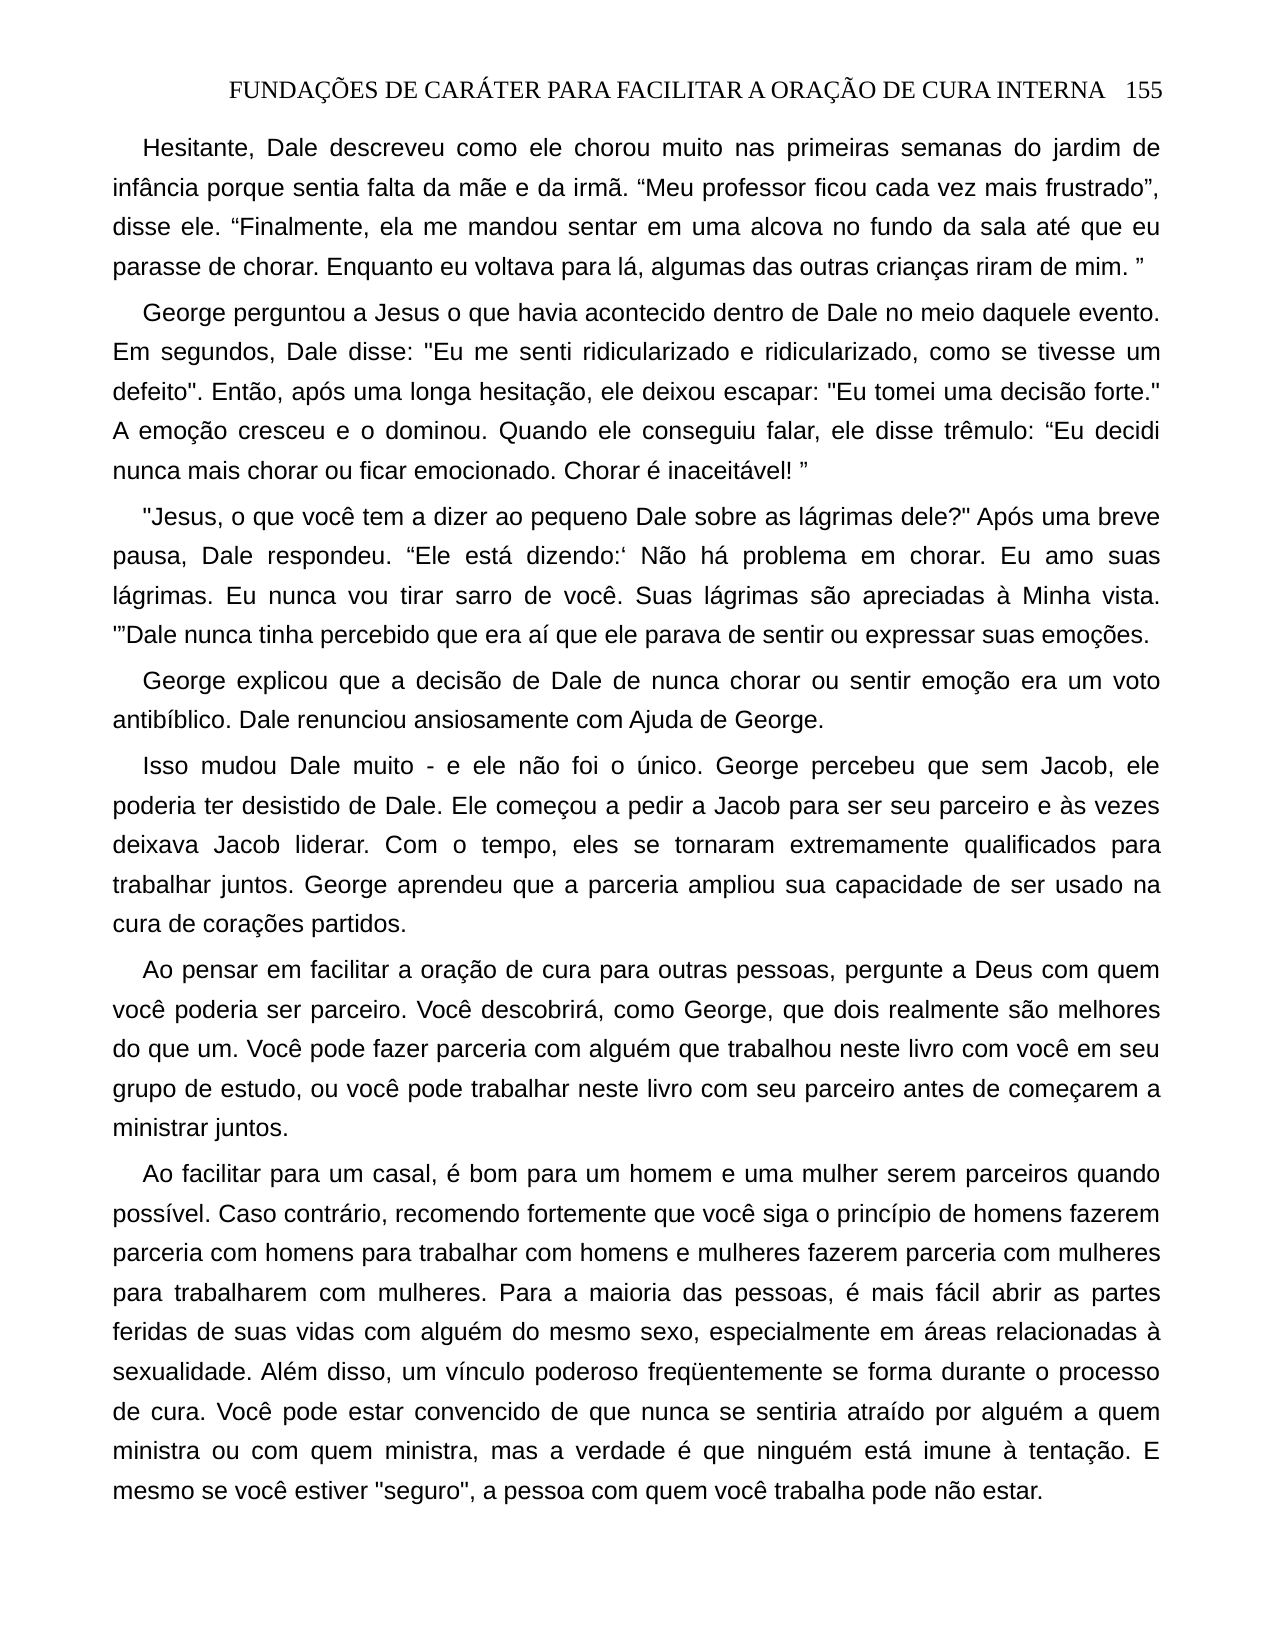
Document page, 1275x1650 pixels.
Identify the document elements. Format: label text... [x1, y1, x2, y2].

text George explicou que a decisão de Dale de nunca chorar ou sentir emoção era um voto antibíblico. Dale renunciou ansiosamente com Ajuda de George. [112, 666, 1162, 734]
text Ao pensar em facilitar a oração de cura para outras pessoas, pergunte a Deus com quem você poderia ser parceiro. Você descobrirá, como George, que dois realmente são melhores do que um. Você pode fazer parceria com alguém que trabalhou neste livro com você em seu grupo de estudo, ou você pode trabalhar neste livro com seu parceiro antes de começarem a ministrar juntos. [112, 955, 1162, 1142]
text George perguntou a Jesus o que havia acontecido dentro de Dale no meio daquele evento. Em segundos, Dale disse: "Eu me senti ridicularizado e ridicularizado, como se tivesse um defeito". Então, após uma longa hesitação, ele deixou escapar: "Eu tomei uma decisão forte." A emoção cresceu e o dominou. Quando ele conseguiu falar, ele disse trêmulo: “Eu decidi nunca mais chorar ou ficar emocionado. Chorar é inaceitável! ” [112, 298, 1162, 485]
text "Jesus, o que você tem a dizer ao pequeno Dale sobre as lágrimas dele?" Após uma breve pausa, Dale respondeu. “Ele está dizendo:‘ Não há problema em chorar. Eu amo suas lágrimas. Eu nunca vou tirar sarro de você. Suas lágrimas são apreciadas à Minha vista. '”Dale nunca tinha percebido que era aí que ele parava de sentir ou expressar suas emoções. [112, 502, 1162, 649]
text Ao facilitar para um casal, é bom para um homem e uma mulher serem parceiros quando possível. Caso contrário, recomendo fortemente que você siga o princípio de homens fazerem parceria com homens para trabalhar com homens e mulheres fazerem parceria com mulheres para trabalharem com mulheres. Para a maioria das pessoas, é mais fácil abrir as partes feridas de suas vidas com alguém do mesmo sexo, especialmente em áreas relacionadas à sexualidade. Além disso, um vínculo poderoso freqüentemente se forma durante o processo de cura. Você pode estar convencido de que nunca se sentiria atraído por alguém a quem ministra ou com quem ministra, mas a verdade é que ninguém está imune à tentação. E mesmo se você estiver "seguro", a pessoa com quem você trabalha pode não estar. [112, 1159, 1162, 1504]
text Isso mudou Dale muito - e ele não foi o único. George percebeu que sem Jacob, ele poderia ter desistido de Dale. Ele começou a pedir a Jacob para ser seu parceiro e às vezes deixava Jacob liderar. Com o tempo, eles se tornaram extremamente qualificados para trabalhar juntos. George aprendeu que a parceria ampliou sua capacidade de ser usado na cura de corações partidos. [112, 751, 1162, 938]
text Hesitante, Dale descreveu como ele chorou muito nas primeiras semanas do jardim de infância porque sentia falta da mãe e da irmã. “Meu professor ficou cada vez mais frustrado”, disse ele. “Finalmente, ela me mandou sentar em uma alcova no fundo da sala até que eu parasse de chorar. Enquanto eu voltava para lá, algumas das outras crianças riram de mim. ” [112, 133, 1162, 281]
